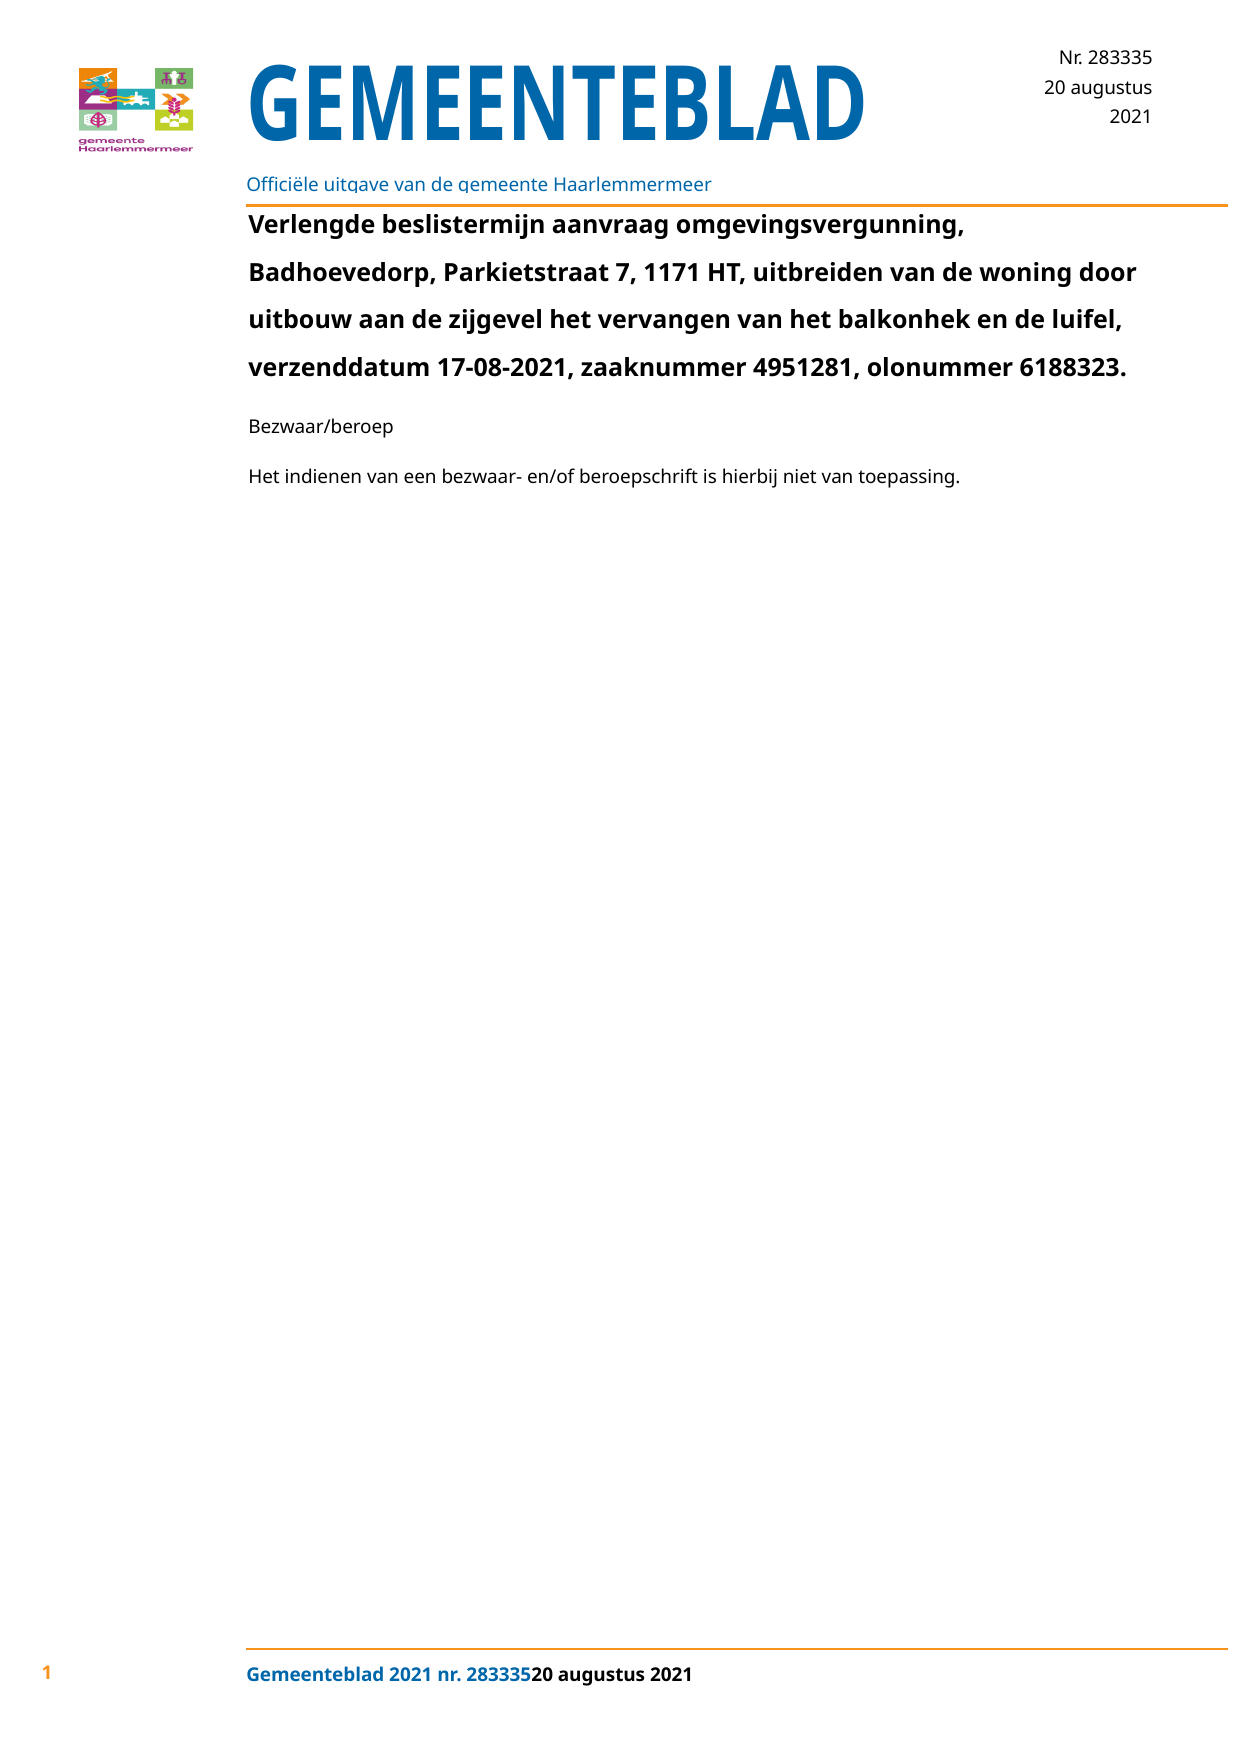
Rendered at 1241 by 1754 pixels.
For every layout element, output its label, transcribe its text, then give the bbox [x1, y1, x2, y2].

text Het indienen van een bezwaar- en/of beroepschrift is hierbij niet van toepassing. [248, 463, 1152, 489]
text Bezwaar/beroep [248, 413, 1152, 439]
picture [41, 47, 231, 172]
text Verlengde beslistermijn aanvraag omgevingsvergunning, Badhoevedorp, Parkietstraat 7, 1171 HT, uitbreiden van de woning door uitbouw aan de zijgevel het vervangen van het balkonhek en de luifel, verzenddatum 17-08-2021, zaaknummer 4951281, olonummer 6188323. [248, 207, 1152, 384]
